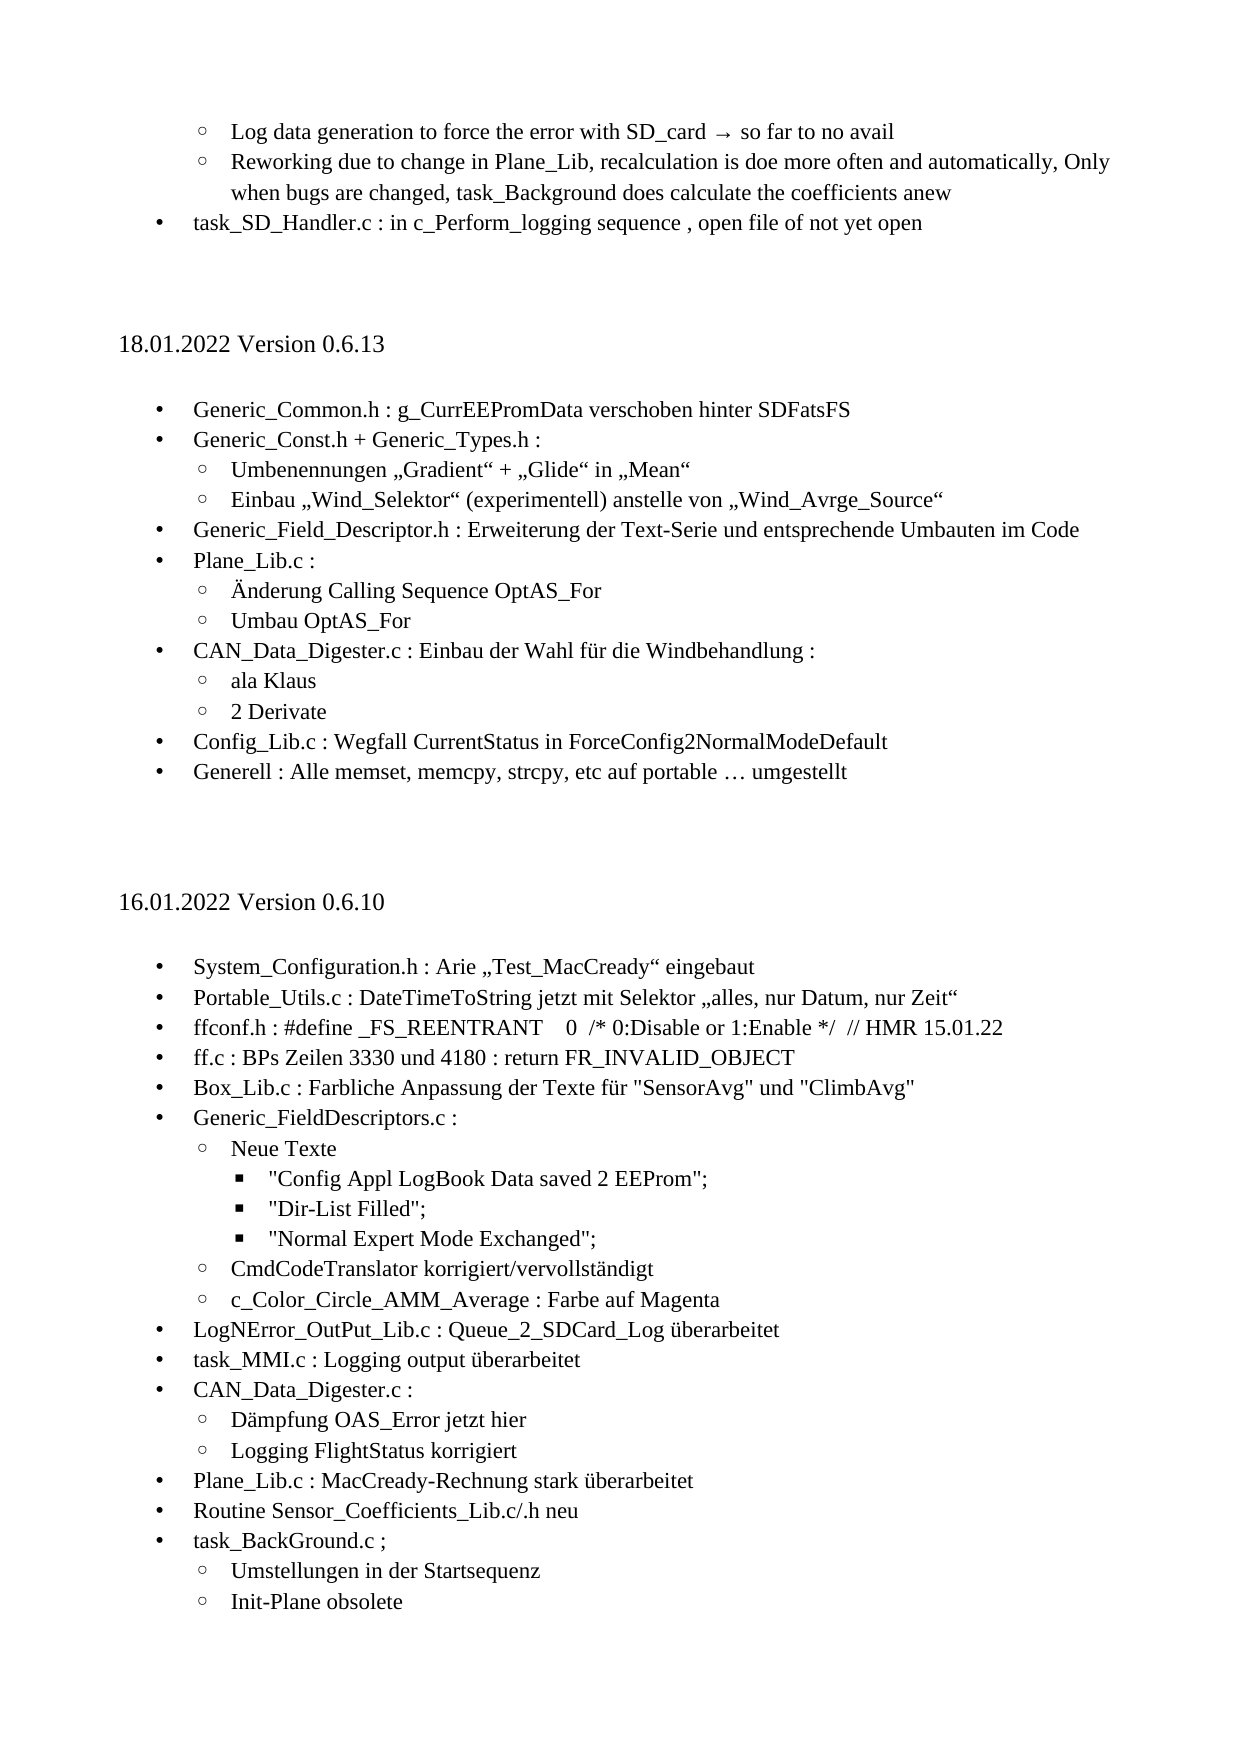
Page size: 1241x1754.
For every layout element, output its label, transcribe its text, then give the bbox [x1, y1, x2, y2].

text 18.01.2022 Version 0.6.13 [118, 329, 1122, 358]
list "Config Appl LogBook Data saved 2 EEProm"; [231, 1165, 1122, 1191]
list Generic_Const.h + Generic_Types.h : [156, 426, 1122, 452]
list task_MMI.c : Logging output überarbeitet [156, 1346, 1122, 1372]
list Neue Texte [193, 1135, 1122, 1161]
list Generic_Field_Descriptor.h : Erweiterung der Text-Serie und entsprechende Umbauten im Code [156, 516, 1122, 543]
list Einbau „Wind_Selektor“ (experimentell) anstelle von „Wind_Avrge_Source“ [193, 486, 1122, 513]
list Routine Sensor_Coefficients_Lib.c/.h neu [156, 1497, 1122, 1523]
list Generic_Common.h : g_CurrEEPromData verschoben hinter SDFatsFS [156, 396, 1122, 422]
list Logging FlightStatus korrigiert [193, 1437, 1122, 1463]
list ff.c : BPs Zeilen 3330 und 4180 : return FR_INVALID_OBJECT [156, 1044, 1122, 1070]
list c_Color_Circle_AMM_Average : Farbe auf Magenta [193, 1286, 1122, 1312]
list Init-Plane obsolete [193, 1588, 1122, 1614]
list task_BackGround.c ; [156, 1527, 1122, 1554]
text 16.01.2022 Version 0.6.10 [118, 887, 1122, 916]
list ffconf.h : #define _FS_REENTRANT 0 /* 0:Disable or 1:Enable */ // HMR 15.01.22 [156, 1014, 1122, 1040]
list task_SD_Handler.c : in c_Perform_logging sequence , open file of not yet open [156, 209, 1122, 235]
list Plane_Lib.c : [156, 547, 1122, 573]
list Umbau OptAS_For [193, 607, 1122, 633]
list Reworking due to change in Plane_Lib, recalculation is doe more often and automatically, Only when bugs are changed, task_Background does calculate the coefficients anew [193, 148, 1122, 205]
list ala Klaus [193, 667, 1122, 694]
list CAN_Data_Digester.c : [156, 1376, 1122, 1403]
list "Dir-List Filled"; [231, 1195, 1122, 1221]
list CmdCodeTranslator korrigiert/vervollständigt [193, 1256, 1122, 1282]
list Umstellungen in der Startsequenz [193, 1558, 1122, 1584]
list System_Configuration.h : Arie „Test_MacCready“ eingebaut [156, 953, 1122, 980]
list Dämpfung OAS_Error jetzt hier [193, 1407, 1122, 1433]
list Portable_Utils.c : DateTimeToString jetzt mit Selektor „alles, nur Datum, nur Zeit“ [156, 984, 1122, 1010]
list Generell : Alle memset, memcpy, strcpy, etc auf portable … umgestellt [156, 758, 1122, 784]
list Config_Lib.c : Wegfall CurrentStatus in ForceConfig2NormalModeDefault [156, 728, 1122, 754]
list Plane_Lib.c : MacCready-Rechnung stark überarbeitet [156, 1467, 1122, 1493]
list Generic_FieldDescriptors.c : [156, 1104, 1122, 1131]
list Log data generation to force the error with SD_card → so far to no avail [193, 118, 1122, 144]
list Box_Lib.c : Farbliche Anpassung der Texte für "SensorAvg" und "ClimbAvg" [156, 1074, 1122, 1101]
list Änderung Calling Sequence OptAS_For [193, 577, 1122, 603]
list "Normal Expert Mode Exchanged"; [231, 1225, 1122, 1252]
list CAN_Data_Digester.c : Einbau der Wahl für die Windbehandlung : [156, 637, 1122, 664]
list 2 Derivate [193, 698, 1122, 724]
list Umbenennungen „Gradient“ + „Glide“ in „Mean“ [193, 456, 1122, 482]
list LogNError_OutPut_Lib.c : Queue_2_SDCard_Log überarbeitet [156, 1316, 1122, 1342]
